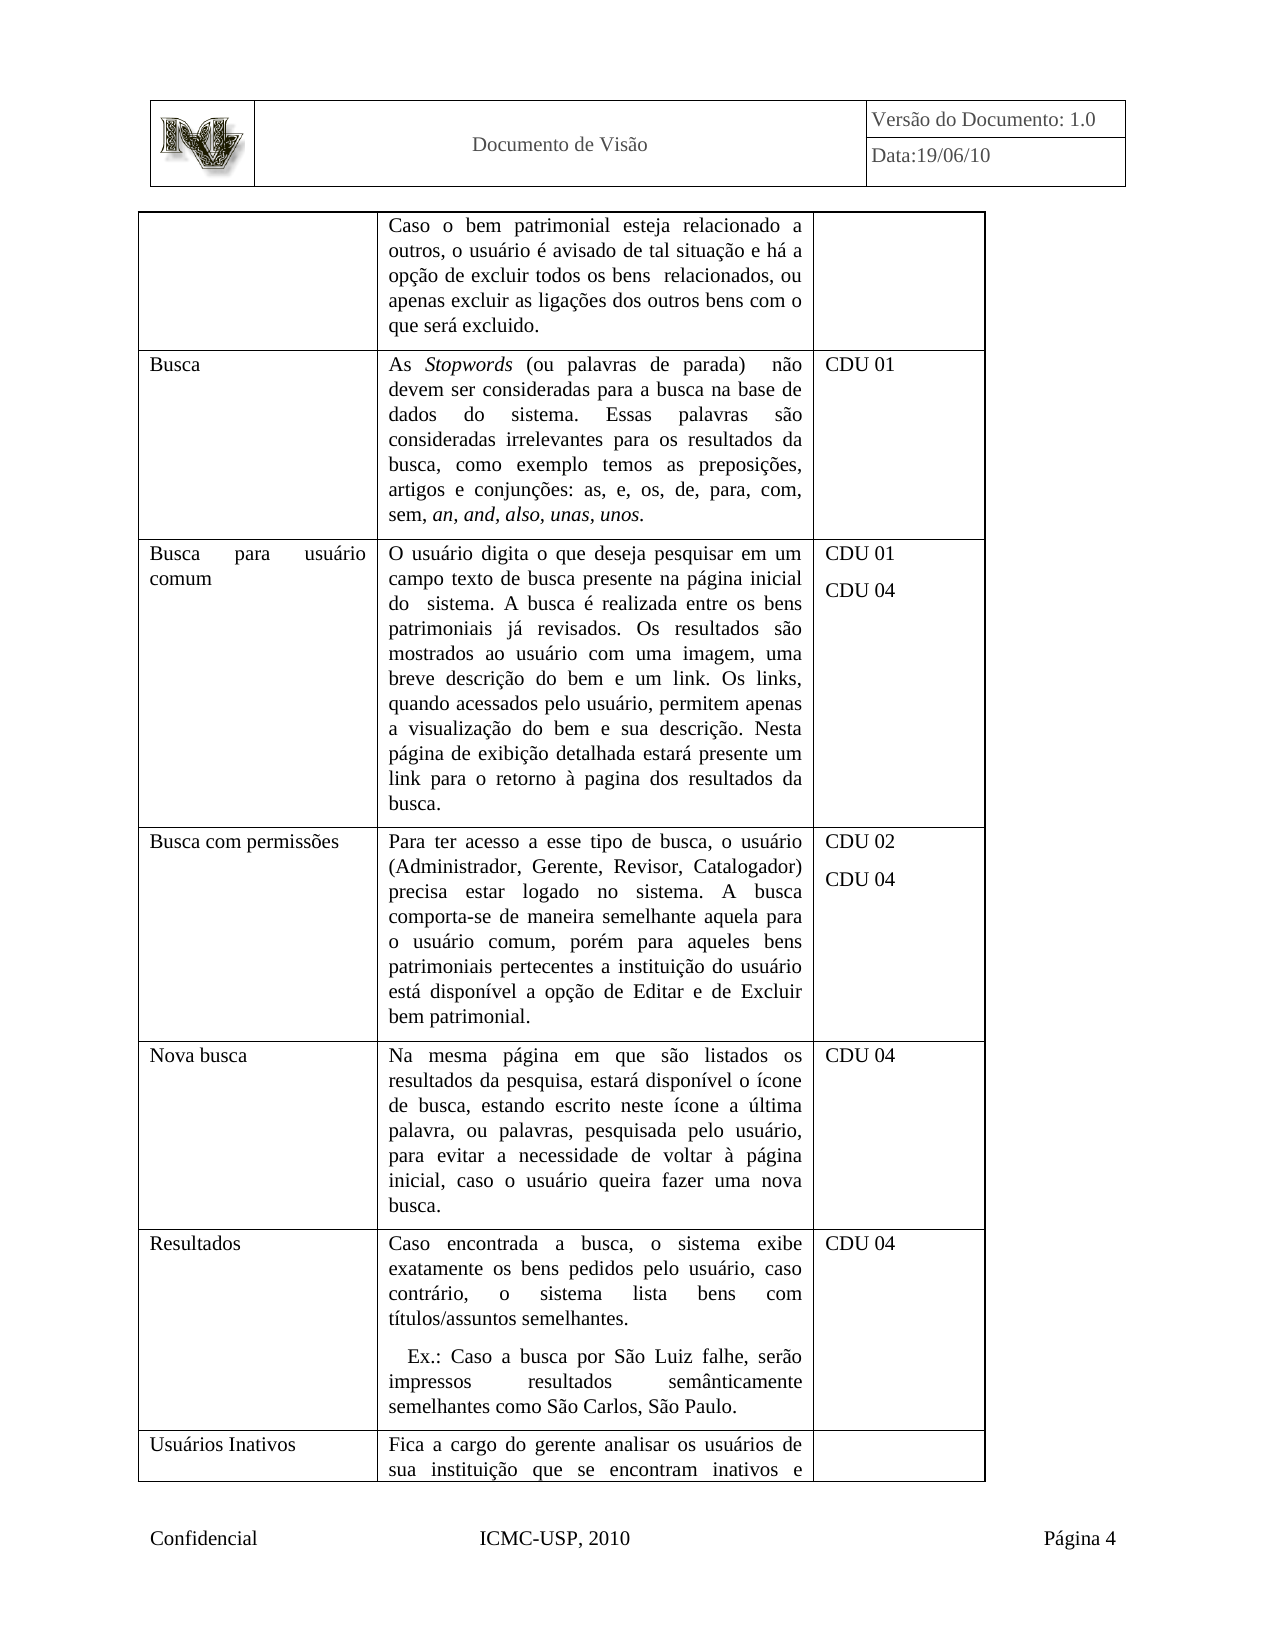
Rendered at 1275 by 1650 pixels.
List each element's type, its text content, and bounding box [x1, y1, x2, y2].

table_cell Caso o bem patrimonial esteja relacionado a outros, o usuário é avisado de tal situação e há a opção de excluir todos os bens relacionados, ou apenas excluir as ligações dos outros bens com o que será excluido. [378, 213, 813, 350]
table_cell [814, 1431, 984, 1481]
table_cell O usuário digita o que deseja pesquisar em um campo texto de busca presente na página inicial do sistema. A busca é realizada entre os bens patrimoniais já revisados. Os resultados são mostrados ao usuário com uma imagem, uma breve descrição do bem e um link. Os links, quando acessados pelo usuário, permitem apenas a visualização do bem e sua descrição. Nesta página de exibição detalhada estará presente um link para o retorno à pagina dos resultados da busca. [378, 540, 813, 827]
table_cell CDU 01 CDU 04 [814, 540, 984, 827]
table_cell Nova busca [139, 1042, 377, 1229]
table_cell As Stopwords (ou palavras de parada) não devem ser consideradas para a busca na base de dados do sistema. Essas palavras são consideradas irrelevantes para os resultados da busca, como exemplo temos as preposições, artigos e conjunções: as, e, os, de, para, com, sem, an, and, also, unas, unos. [378, 351, 813, 538]
table_cell Resultados [139, 1230, 377, 1430]
picture [155, 105, 245, 181]
table_cell [139, 213, 377, 350]
table_cell CDU 04 [814, 1230, 984, 1430]
table_cell Caso encontrada a busca, o sistema exibe exatamente os bens pedidos pelo usuário, caso contrário, o sistema lista bens com títulos/assuntos semelhantes. Ex.: Caso a busca por São Luiz falhe, serão impressos resultados semânticamente semelhantes como São Carlos, São Paulo. [378, 1230, 813, 1430]
table_cell Na mesma página em que são listados os resultados da pesquisa, estará disponível o ícone de busca, estando escrito neste ícone a última palavra, ou palavras, pesquisada pelo usuário, para evitar a necessidade de voltar à página inicial, caso o usuário queira fazer uma nova busca. [378, 1042, 813, 1229]
table_cell Busca com permissões [139, 828, 377, 1041]
table_cell CDU 04 [814, 1042, 984, 1229]
table_cell Para ter acesso a esse tipo de busca, o usuário (Administrador, Gerente, Revisor, Catalogador) precisa estar logado no sistema. A busca comporta-se de maneira semelhante aquela para o usuário comum, porém para aqueles bens patrimoniais pertecentes a instituição do usuário está disponível a opção de Editar e de Excluir bem patrimonial. [378, 828, 813, 1041]
table_cell Usuários Inativos [139, 1431, 377, 1481]
table_cell Fica a cargo do gerente analisar os usuários de sua instituição que se encontram inativos e [378, 1431, 813, 1481]
table_cell Busca [139, 351, 377, 538]
table_cell Busca para usuário comum [139, 540, 377, 827]
table_cell CDU 02 CDU 04 [814, 828, 984, 1041]
table_cell CDU 01 [814, 351, 984, 538]
table_cell [814, 213, 984, 350]
